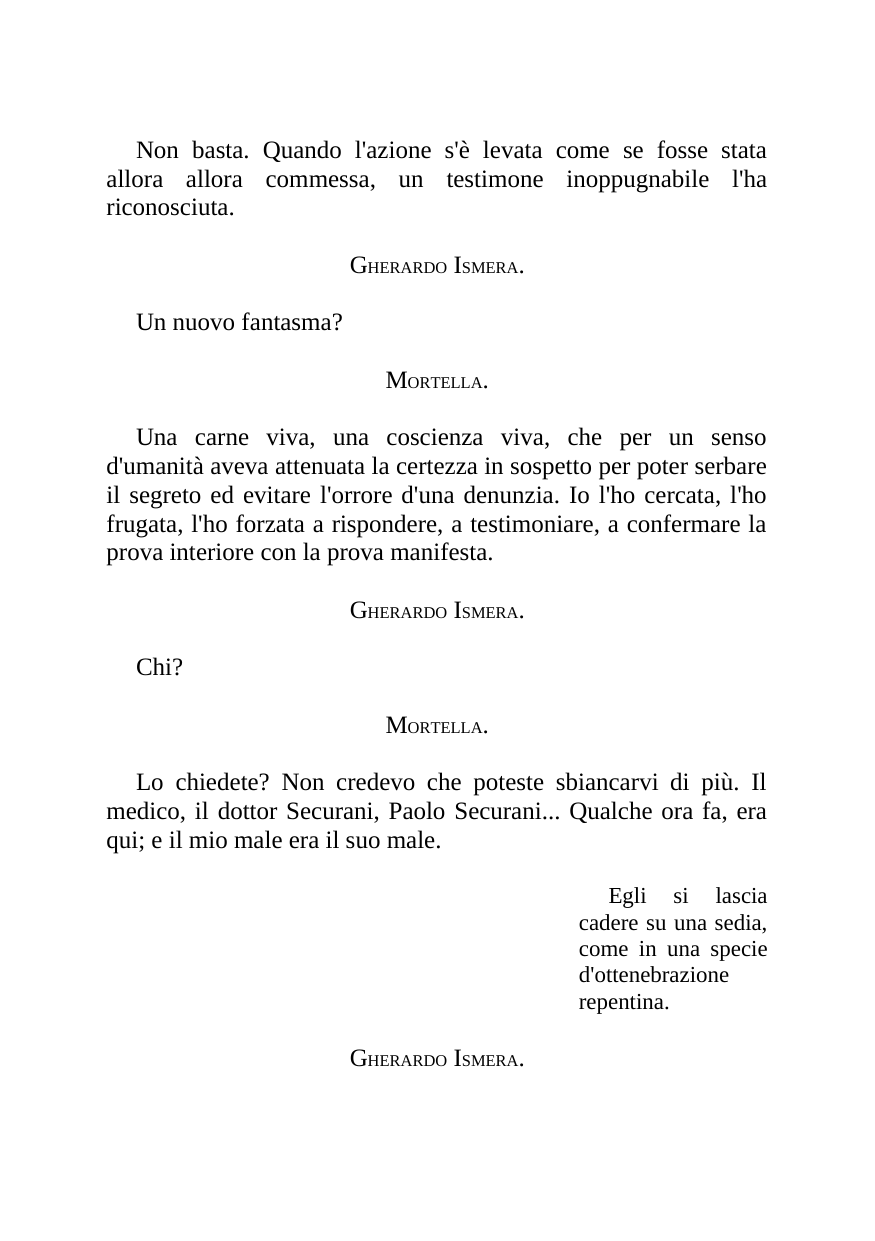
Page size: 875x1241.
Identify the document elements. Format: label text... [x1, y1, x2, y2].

text Mortella. [106, 710, 768, 739]
text Mortella. [106, 365, 768, 394]
text Gherardo Ismera. [106, 595, 768, 624]
text Egli si lascia cadere su una sedia, come in una specie d'ottenebrazione repentina. [579, 882, 768, 1014]
text Un nuovo fantasma? [106, 307, 768, 336]
text Gherardo Ismera. [106, 250, 768, 279]
text Non basta. Quando l'azione s'è levata come se fosse stata allora allora commessa, un testimone inoppugnabile l'ha riconosciuta. [106, 135, 768, 221]
text Una carne viva, una coscienza viva, che per un senso d'umanità aveva attenuata la certezza in sospetto per poter serbare il segreto ed evitare l'orrore d'una denunzia. Io l'ho cercata, l'ho frugata, l'ho forzata a rispondere, a testimoniare, a confermare la prova interiore con la prova manifesta. [106, 422, 768, 566]
text Lo chiedete? Non credevo che poteste sbiancarvi di più. Il medico, il dottor Securani, Paolo Securani... Qualche ora fa, era qui; e il mio male era il suo male. [106, 767, 768, 854]
text Gherardo Ismera. [106, 1043, 768, 1072]
text Chi? [106, 652, 768, 681]
